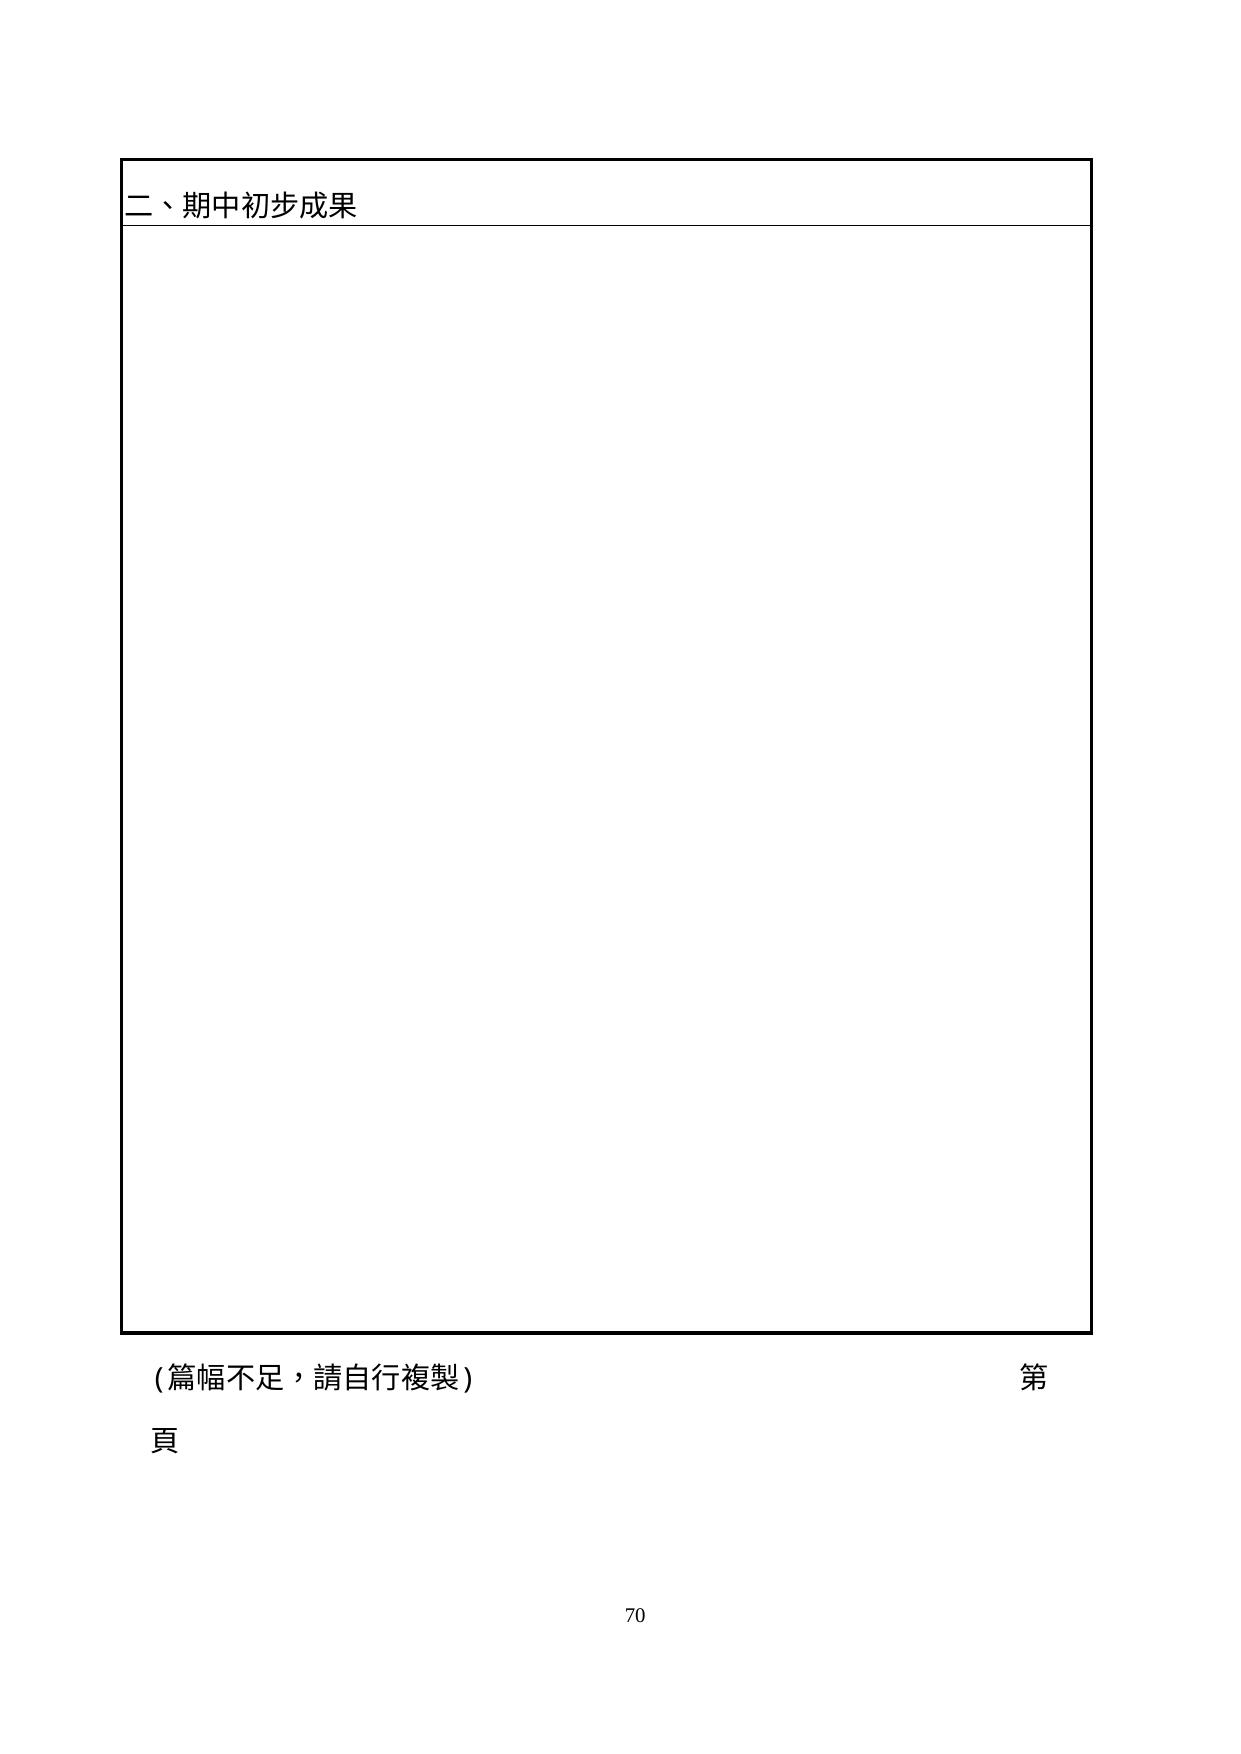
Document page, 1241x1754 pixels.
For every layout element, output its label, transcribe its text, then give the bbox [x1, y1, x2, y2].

table_cell [123, 226, 1090, 1331]
table_header 二、期中初步成果 [123, 161, 1090, 225]
text (篇幅不足，請自行複製) 第 頁 [150, 1335, 1063, 1459]
